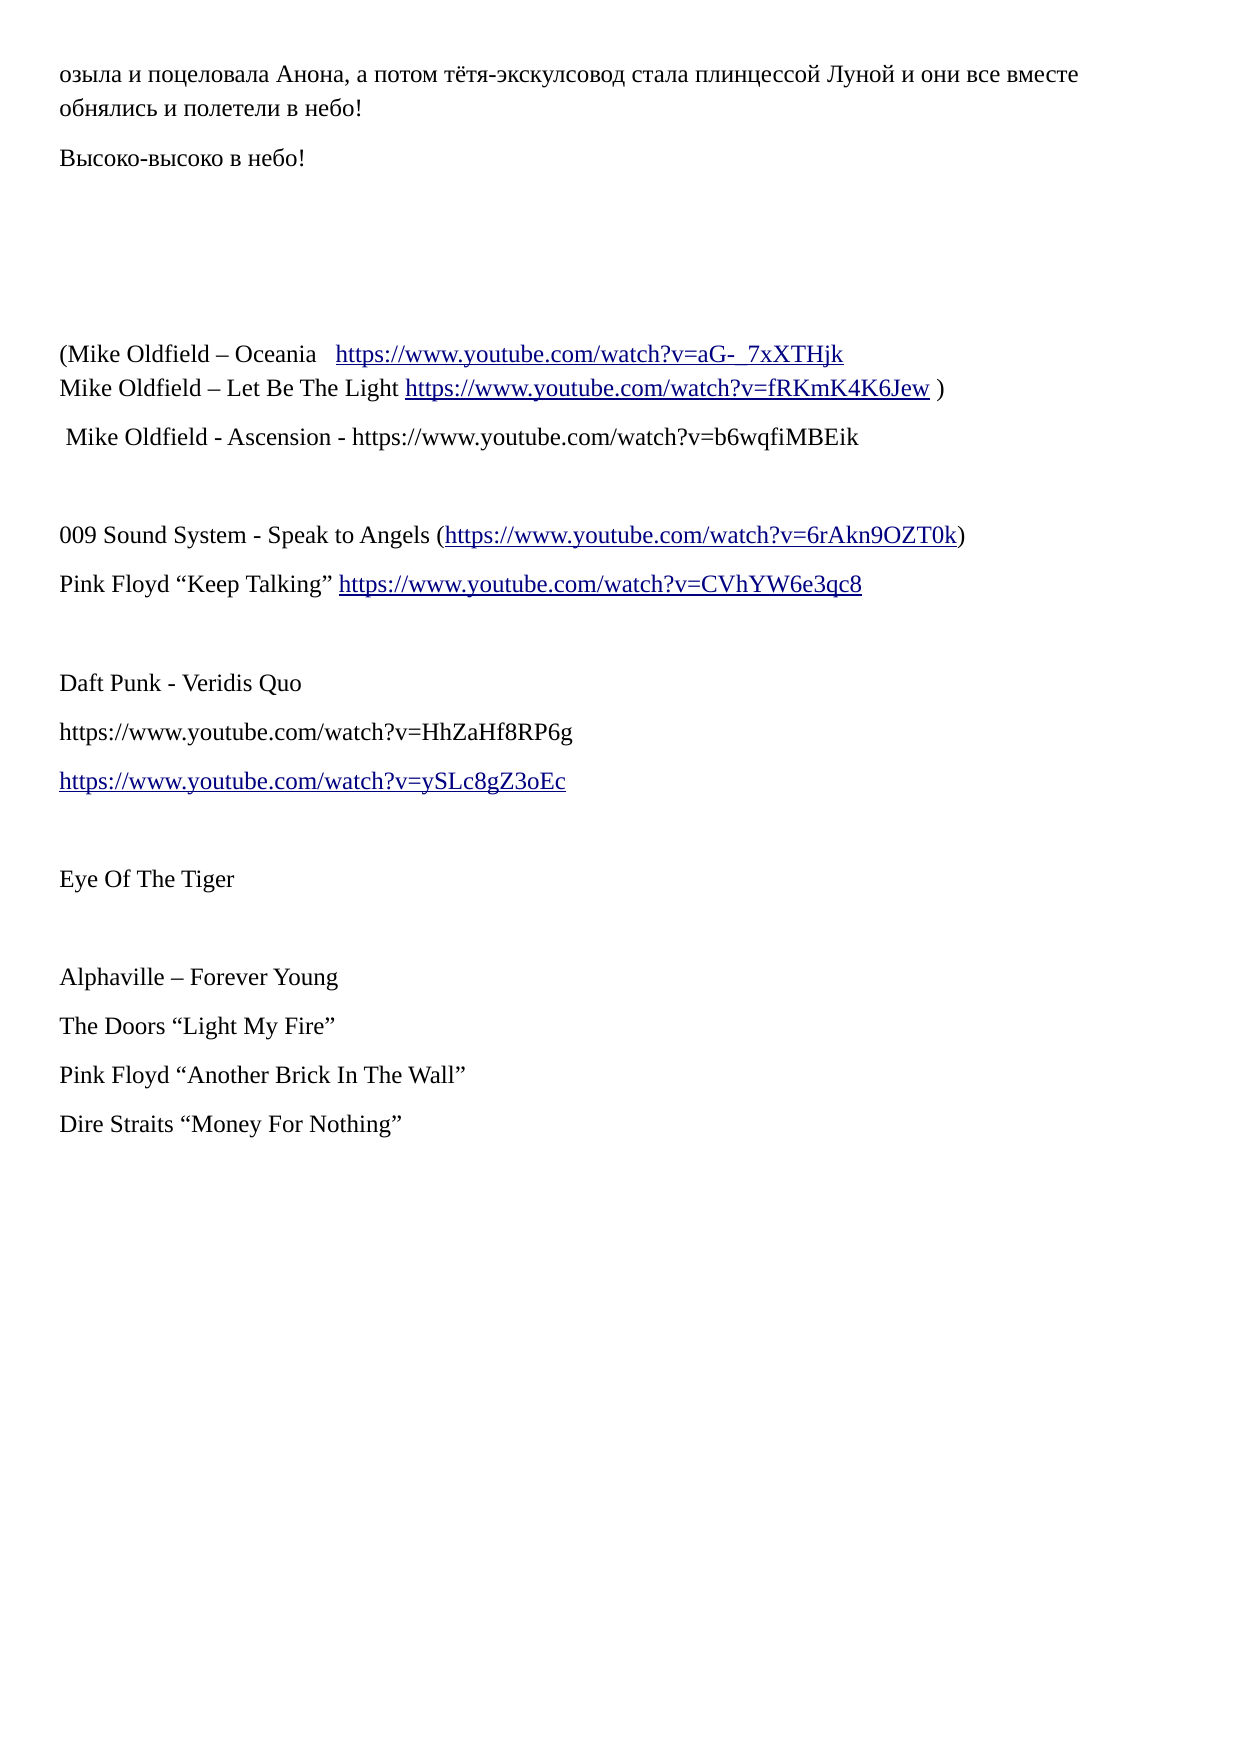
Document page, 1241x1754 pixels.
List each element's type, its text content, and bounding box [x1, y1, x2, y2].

text https://www.youtube.com/watch?v=ySLc8gZ3oEc [59, 766, 1181, 794]
text Pink Floyd “Keep Talking” https://www.youtube.com/watch?v=CVhYW6e3qc8 [59, 569, 1181, 598]
text 009 Sound System - Speak to Angels (https://www.youtube.com/watch?v=6rAkn9OZT0k) [59, 521, 1181, 549]
text Eye Of The Tiger [59, 864, 1181, 893]
text Mike Oldfield - Ascension - https://www.youtube.com/watch?v=b6wqfiMBEik [59, 422, 1181, 451]
text Daft Punk - Veridis Quo [59, 668, 1181, 696]
text (Mike Oldfield – Oceania https://www.youtube.com/watch?v=aG-_7xXTHjk Mike Oldfield – Let Be The Light https://www.youtube.com/watch?v=fRKmK4K6Jew ) [59, 339, 1181, 402]
text Alphaville – Forever Young [59, 962, 1181, 991]
text https://www.youtube.com/watch?v=HhZaHf8RP6g [59, 717, 1181, 746]
text Pink Floyd “Another Brick In The Wall” [59, 1060, 1181, 1089]
text Dire Straits “Money For Nothing” [59, 1109, 1181, 1138]
text Высоко-высоко в небо! [59, 143, 1181, 171]
text озыла и поцеловала Анона, а потом тётя-экскулсовод стала плинцессой Луной и они все вместе обнялись и полетели в небо! [59, 59, 1181, 122]
text The Doors “Light My Fire” [59, 1011, 1181, 1040]
